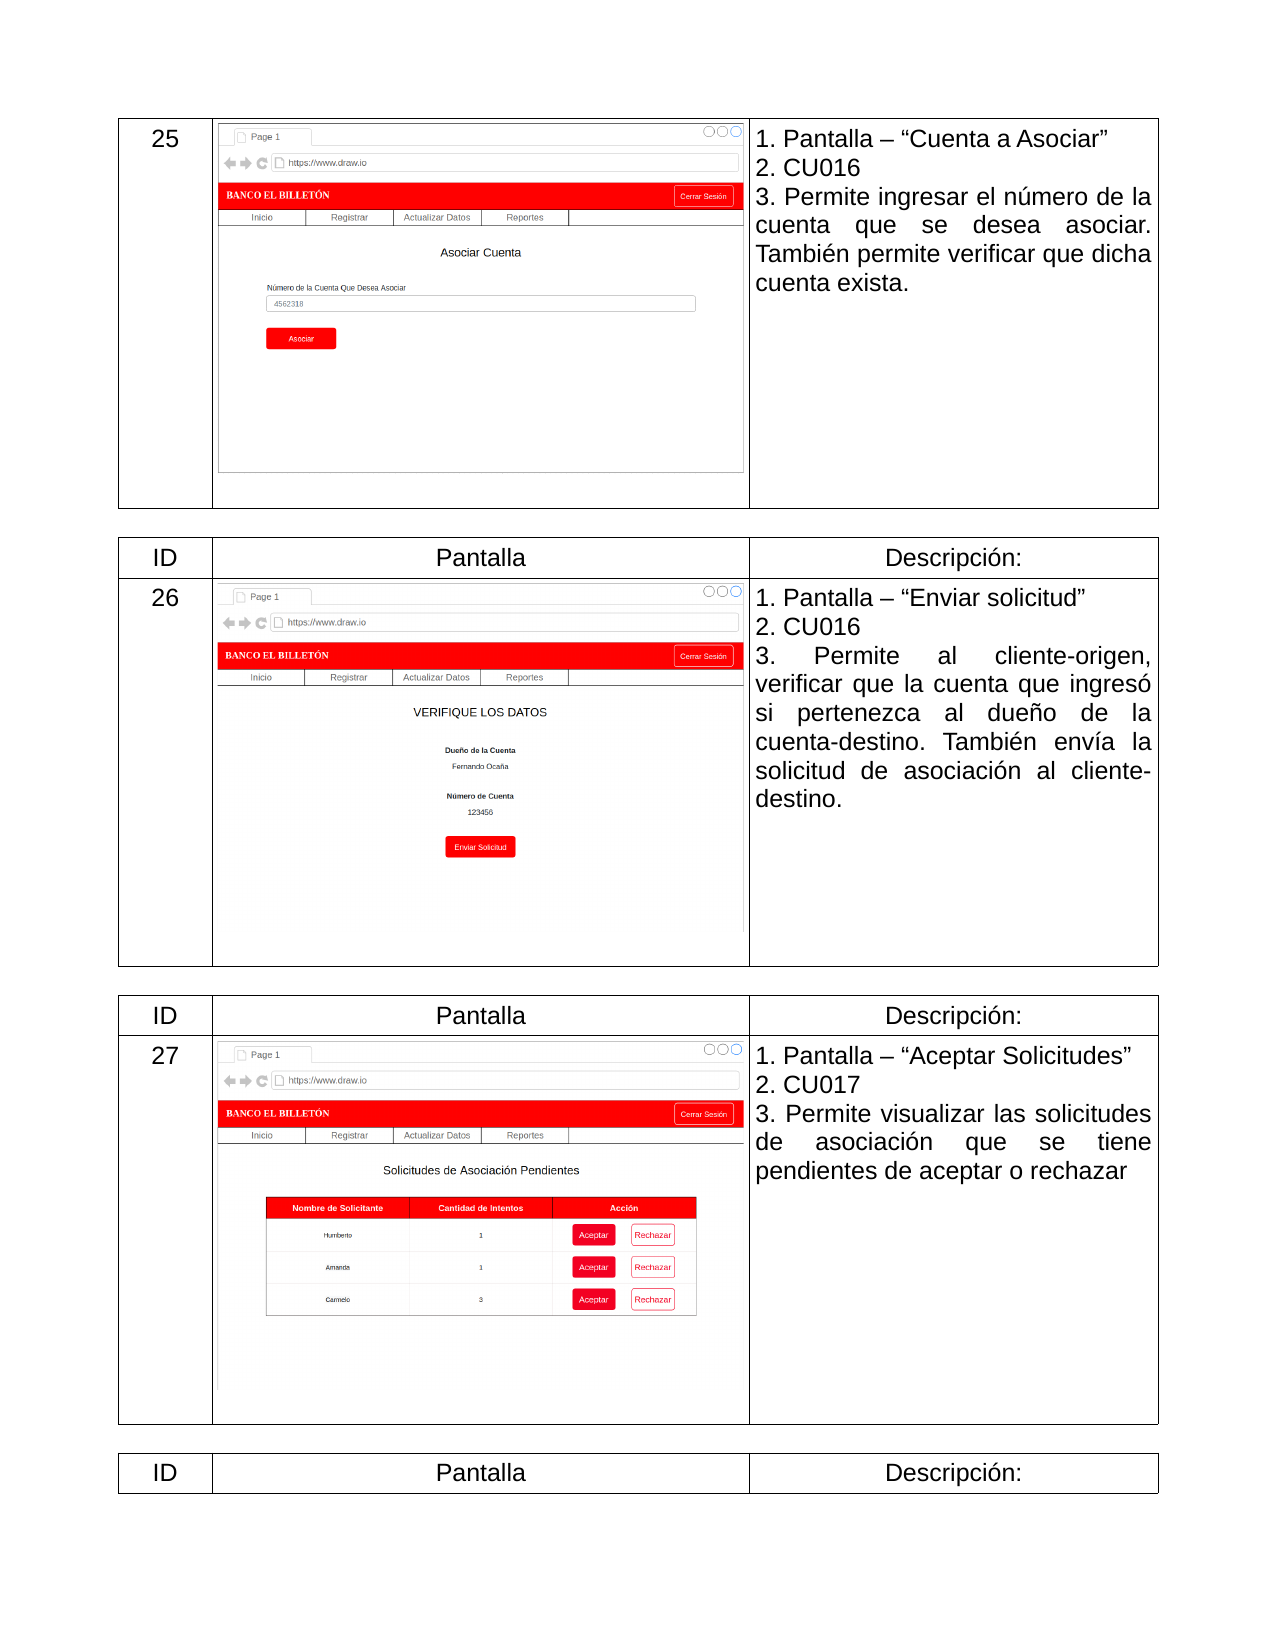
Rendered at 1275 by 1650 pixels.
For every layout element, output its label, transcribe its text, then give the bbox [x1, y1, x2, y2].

table_header ID [119, 996, 212, 1035]
table_cell 25 [119, 119, 212, 508]
table_header Pantalla [213, 1454, 749, 1493]
table_cell 1. Pantalla – “Cuenta a Asociar” 2. CU016 3. Permite ingresar el número de la cuenta que se desea asociar. También permite verificar que dicha cuenta exista. [750, 119, 1158, 508]
table_cell [213, 1036, 749, 1424]
table_header Pantalla [213, 538, 749, 577]
table_header ID [119, 538, 212, 577]
table_cell 1. Pantalla – “Aceptar Solicitudes” 2. CU017 3. Permite visualizar las solicitudes de asociación que se tiene pendientes de aceptar o rechazar [750, 1036, 1158, 1424]
table_header ID [119, 1454, 212, 1493]
table_cell [213, 579, 749, 966]
table_cell [213, 119, 749, 508]
table_header Descripción: [750, 538, 1158, 577]
table_cell 1. Pantalla – “Enviar solicitud” 2. CU016 3. Permite al cliente-origen, verificar que la cuenta que ingresó si pertenezca al dueño de la cuenta-destino. También envía la solicitud de asociación al cliente-destino. [750, 579, 1158, 966]
picture [217, 1041, 744, 1390]
table_cell 26 [119, 579, 212, 966]
picture [217, 583, 744, 932]
table_header Descripción: [750, 1454, 1158, 1493]
table_header Pantalla [213, 996, 749, 1035]
table_cell 27 [119, 1036, 212, 1424]
table_header Descripción: [750, 996, 1158, 1035]
picture [217, 123, 744, 474]
